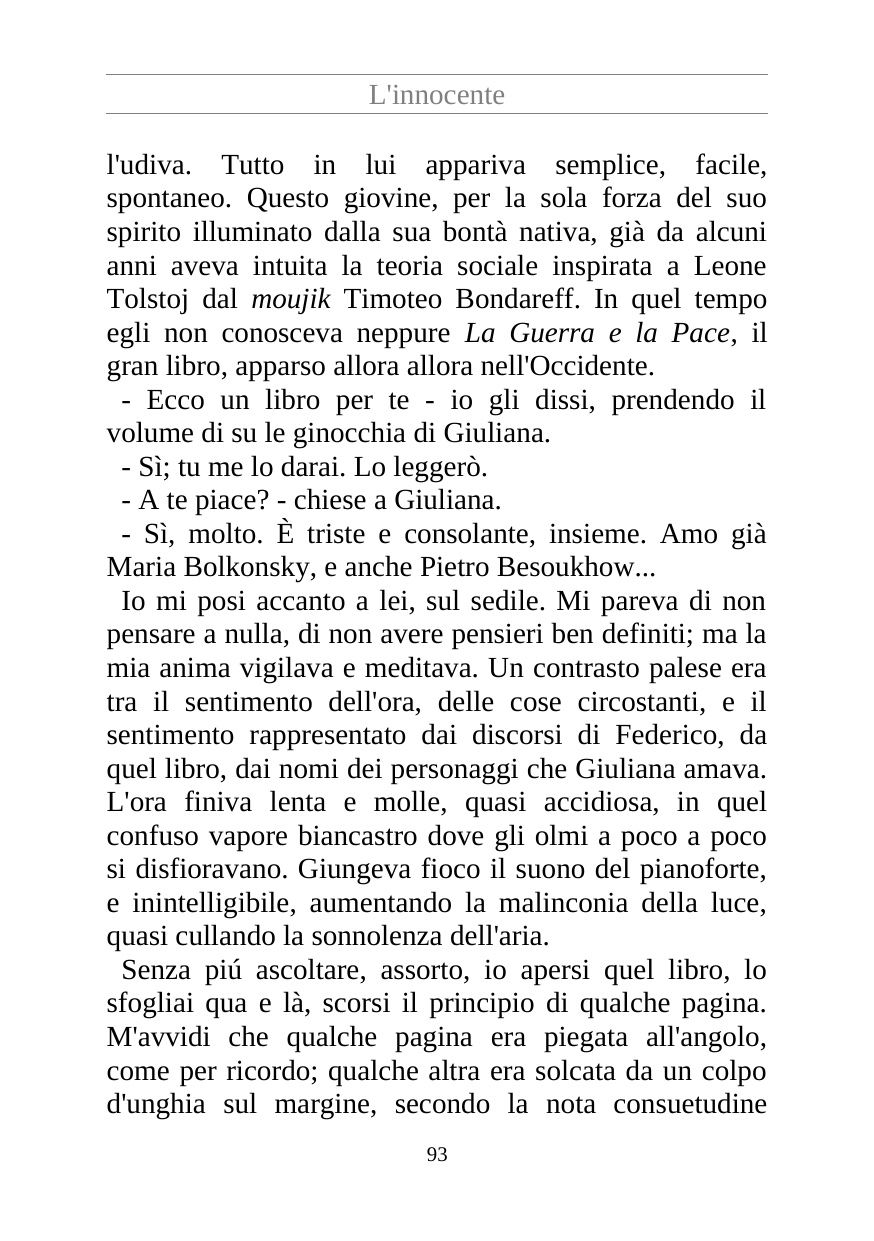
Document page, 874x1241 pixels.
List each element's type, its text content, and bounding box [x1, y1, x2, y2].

text - A te piace? - chiese a Giuliana. [106, 482, 768, 516]
text l'udiva. Tutto in lui appariva semplice, facile, spontaneo. Questo giovine, per la sola forza del suo spirito illuminato dalla sua bontà nativa, già da alcuni anni aveva intuita la teoria sociale inspirata a Leone Tolstoj dal moujik Timoteo Bondareff. In quel tempo egli non conosceva neppure La Guerra e la Pace, il gran libro, apparso allora allora nell'Occidente. [106, 147, 768, 382]
text Io mi posi accanto a lei, sul sedile. Mi pareva di non pensare a nulla, di non avere pensieri ben definiti; ma la mia anima vigilava e meditava. Un contrasto palese era tra il sentimento dell'ora, delle cose circostanti, e il sentimento rappresentato dai discorsi di Federico, da quel libro, dai nomi dei personaggi che Giuliana amava. L'ora finiva lenta e molle, quasi accidiosa, in quel confuso vapore biancastro dove gli olmi a poco a poco si disfioravano. Giungeva fioco il suono del pianoforte, e inintelligibile, aumentando la malinconia della luce, quasi cullando la sonnolenza dell'aria. [106, 583, 768, 952]
text - Ecco un libro per te - io gli dissi, prendendo il volume di su le ginocchia di Giuliana. [106, 382, 768, 449]
text Senza piú ascoltare, assorto, io apersi quel libro, lo sfogliai qua e là, scorsi il principio di qualche pagina. M'avvidi che qualche pagina era piegata all'angolo, come per ricordo; qualche altra era solcata da un colpo d'unghia sul margine, secondo la nota consuetudine [106, 952, 768, 1120]
text - Sì, molto. È triste e consolante, insieme. Amo già Maria Bolkonsky, e anche Pietro Besoukhow... [106, 516, 768, 583]
text - Sì; tu me lo darai. Lo leggerò. [106, 449, 768, 482]
